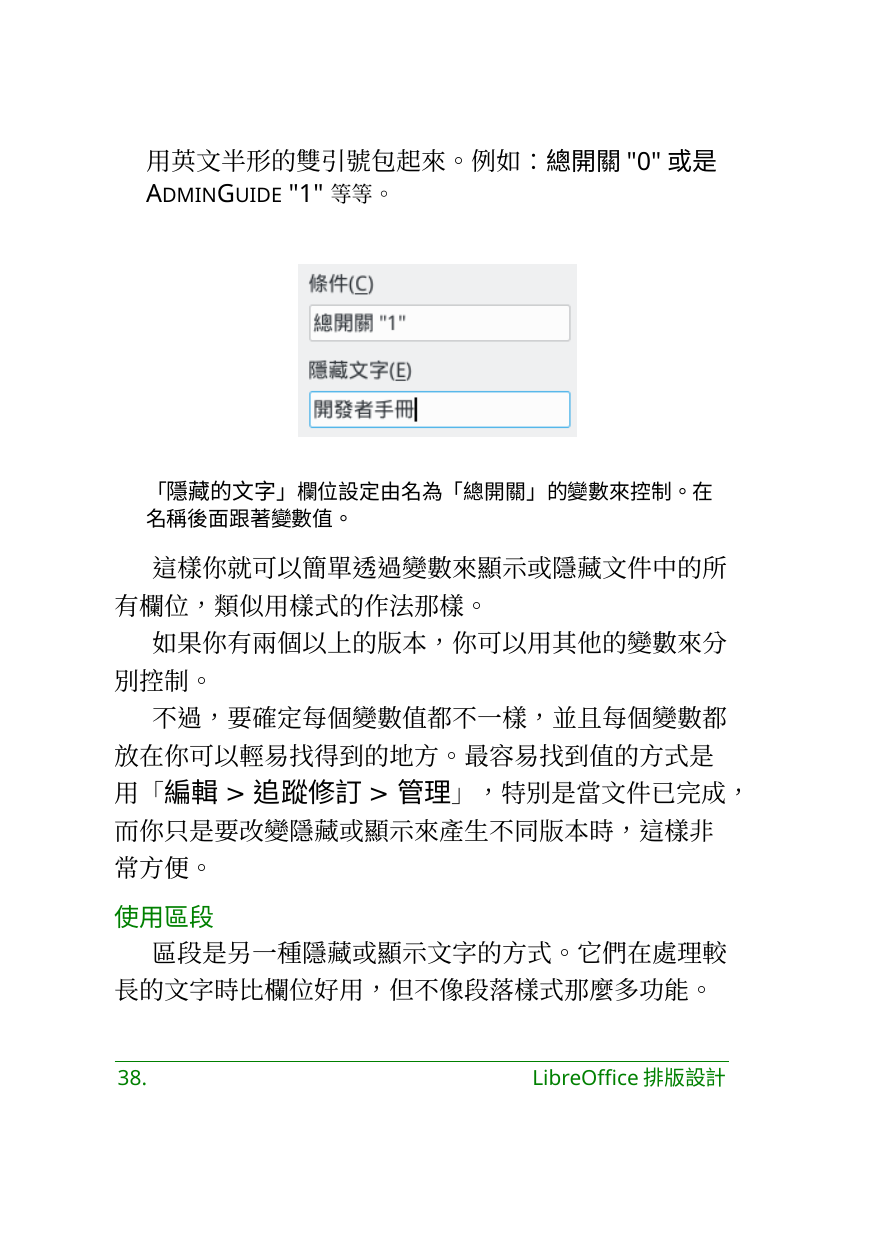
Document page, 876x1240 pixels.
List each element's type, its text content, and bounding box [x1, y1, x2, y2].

text 不過，要確定每個變數值都不一樣，並且每個變數都放在你可以輕易找得到的地方。最容易找到值的方式是用「編輯 > 追蹤修訂 > 管理」，特別是當文件已完成，而你只是要改變隱藏或顯示來產生不同版本時，這樣非常方便。 [114, 698, 729, 885]
text 區段是另一種隱藏或顯示文字的方式。它們在處理較長的文字時比欄位好用，但不像段落樣式那麼多功能。 [114, 932, 729, 1007]
picture [298, 264, 577, 437]
table_cell 「隱藏的文字」欄位設定由名為「總開關」的變數來控制。在名稱後面跟著變數值。 [146, 470, 729, 532]
table_header [146, 231, 729, 264]
text 這樣你就可以簡單透過變數來顯示或隱藏文件中的所有欄位，類似用樣式的作法那樣。 [114, 548, 729, 623]
list 用英文半形的雙引號包起來。例如：總開關 "0" 或是AdminGuide "1" 等等。 [114, 146, 729, 208]
text 如果你有兩個以上的版本，你可以用其他的變數來分別控制。 [114, 623, 729, 698]
subtitle 使用區段 [114, 901, 729, 932]
table_header [146, 265, 729, 470]
